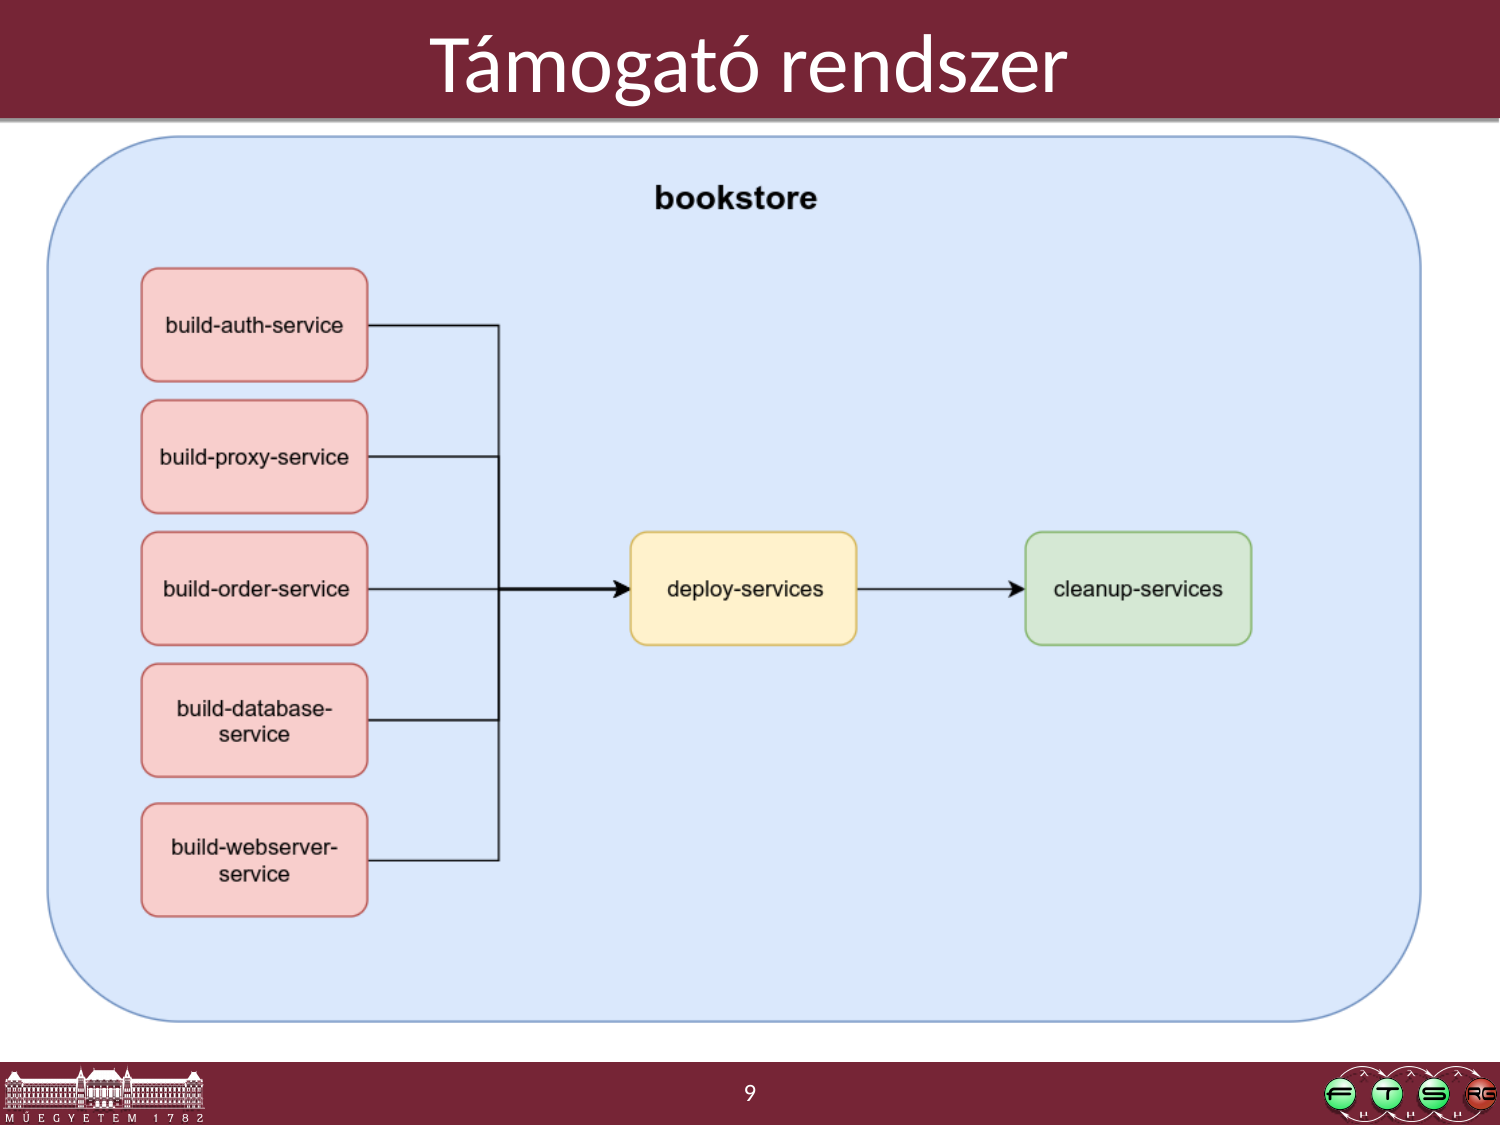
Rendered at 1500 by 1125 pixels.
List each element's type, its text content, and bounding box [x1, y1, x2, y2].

picture [3, 1064, 205, 1122]
title Támogató rendszer [0, 0, 1500, 119]
text_box [581, 1061, 919, 1122]
picture [45, 135, 1426, 1027]
picture [1324, 1066, 1497, 1122]
